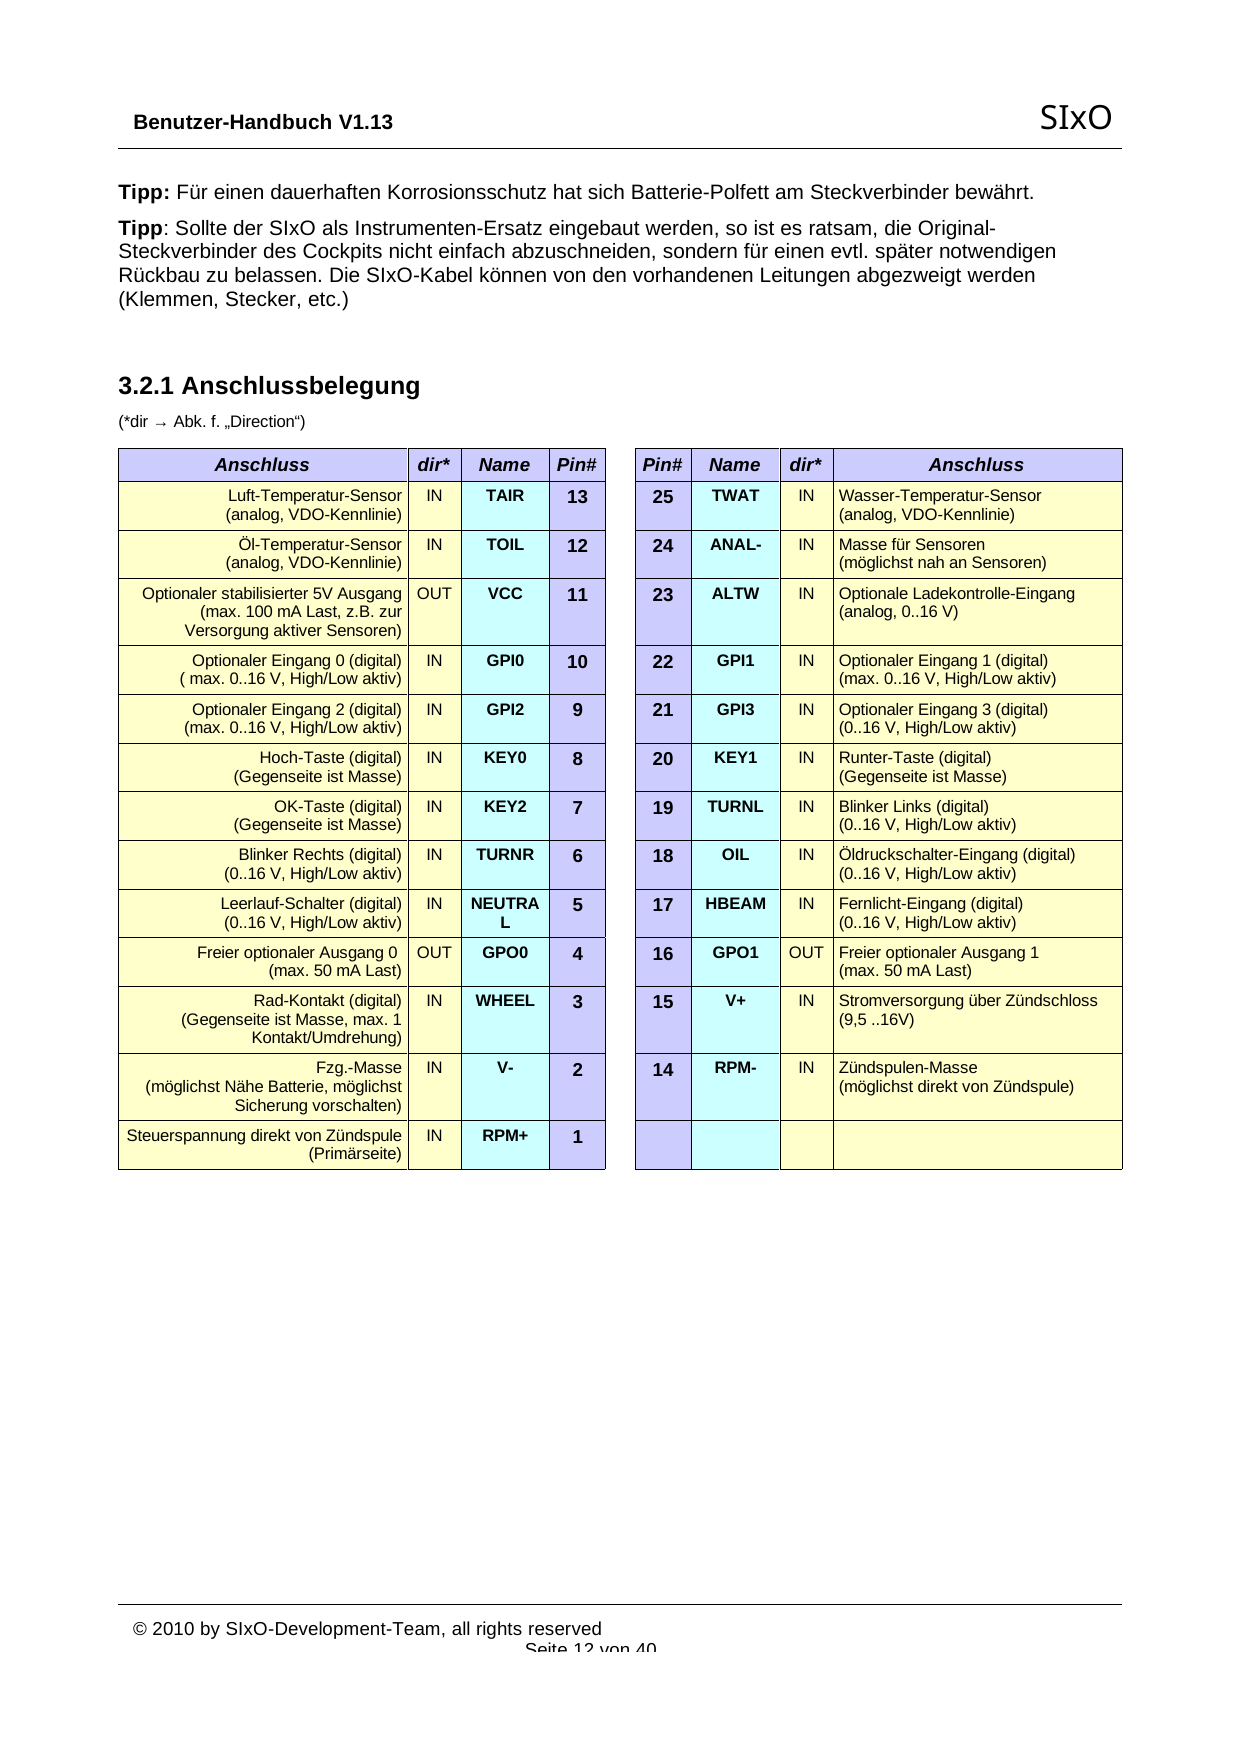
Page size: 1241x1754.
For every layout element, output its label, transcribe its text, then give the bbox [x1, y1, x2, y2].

table_cell [606, 530, 635, 578]
table_cell IN [409, 987, 461, 1053]
table_cell 15 [636, 987, 691, 1053]
table_cell [834, 1121, 1122, 1169]
table_cell 17 [636, 890, 691, 937]
table_cell 19 [636, 792, 691, 840]
table_cell GPO0 [462, 938, 549, 986]
table_cell [606, 1120, 635, 1169]
table_header Anschluss [119, 449, 407, 481]
table_cell [606, 694, 635, 743]
table_cell [606, 481, 635, 530]
table_header Name [692, 449, 779, 481]
table_cell WHEEL [462, 987, 549, 1053]
table_cell HBEAM [692, 890, 779, 937]
table_cell 21 [636, 695, 691, 743]
table_cell [606, 1053, 635, 1120]
table_cell TWAT [692, 482, 779, 530]
table_cell IN [409, 792, 461, 840]
table_cell V+ [692, 987, 779, 1053]
table_cell TOIL [462, 531, 549, 578]
table_cell IN [409, 1121, 461, 1169]
text Tipp: Sollte der SIxO als Instrumenten-Ersatz eingebaut werden, so ist es ratsam, die Original-Steckverbinder des Cockpits nicht einfach abzuschneiden, sondern für einen evtl. später notwendigen Rückbau zu belassen. Die SIxO-Kabel können von den vorhandenen Leitungen abgezweigt werden (Klemmen, Stecker, etc.) [118, 216, 1122, 311]
table_cell ANAL- [692, 531, 779, 578]
table_cell KEY0 [462, 744, 549, 791]
table_cell 24 [636, 531, 691, 578]
table_cell IN [781, 646, 833, 694]
table_cell Runter-Taste (digital) (Gegenseite ist Masse) [834, 744, 1122, 791]
table_cell 22 [636, 646, 691, 694]
table_cell [606, 938, 635, 986]
table_cell IN [409, 744, 461, 791]
table_cell 10 [550, 646, 605, 694]
table_cell V- [462, 1054, 549, 1120]
table_cell IN [409, 531, 461, 578]
table_cell IN [781, 744, 833, 791]
table_header Anschluss [834, 449, 1122, 481]
table_cell Optionale Ladekontrolle-Eingang (analog, 0..16 V) [834, 579, 1122, 645]
table_cell 18 [636, 841, 691, 889]
table_cell IN [781, 841, 833, 889]
table_cell Luft-Temperatur-Sensor (analog, VDO-Kennlinie) [119, 482, 407, 530]
table_cell GPI1 [692, 646, 779, 694]
table_cell TURNL [692, 792, 779, 840]
table_header Pin# [550, 449, 605, 481]
table_header dir* [409, 449, 461, 481]
table_cell 2 [550, 1054, 605, 1120]
table_cell [606, 646, 635, 694]
table_cell TAIR [462, 482, 549, 530]
table_cell 16 [636, 938, 691, 986]
table_cell Öl-Temperatur-Sensor (analog, VDO-Kennlinie) [119, 531, 407, 578]
table_cell IN [409, 695, 461, 743]
table_cell ALTW [692, 579, 779, 645]
table_header dir* [781, 449, 833, 481]
table_header Pin# [636, 449, 691, 481]
table_header Name [462, 449, 549, 481]
table_cell Optionaler Eingang 1 (digital) (max. 0..16 V, High/Low aktiv) [834, 646, 1122, 694]
table_cell [606, 986, 635, 1053]
table_cell IN [781, 482, 833, 530]
table_cell IN [409, 646, 461, 694]
table_cell RPM- [692, 1054, 779, 1120]
table_cell Steuerspannung direkt von Zündspule (Primärseite) [119, 1121, 407, 1169]
subtitle Anschlussbelegung [118, 372, 1122, 399]
table_cell Blinker Links (digital) (0..16 V, High/Low aktiv) [834, 792, 1122, 840]
table_cell 5 [550, 890, 605, 937]
table_cell 23 [636, 579, 691, 645]
text (*dir → Abk. f. „Direction“) [118, 412, 1122, 431]
table_cell IN [781, 695, 833, 743]
table_cell OIL [692, 841, 779, 889]
table_cell IN [409, 482, 461, 530]
table_cell IN [781, 890, 833, 937]
table_cell Fzg.-Masse (möglichst Nähe Batterie, möglichst Sicherung vorschalten) [119, 1054, 407, 1120]
table_cell IN [781, 792, 833, 840]
table_cell Wasser-Temperatur-Sensor (analog, VDO-Kennlinie) [834, 482, 1122, 530]
table_cell Masse für Sensoren (möglichst nah an Sensoren) [834, 531, 1122, 578]
table_cell [606, 743, 635, 791]
text Tipp: Für einen dauerhaften Korrosionsschutz hat sich Batterie-Polfett am Steckverbinder bewährt. [118, 180, 1122, 204]
table_cell 7 [550, 792, 605, 840]
table_cell GPI3 [692, 695, 779, 743]
table_cell GPI2 [462, 695, 549, 743]
table_cell Optionaler Eingang 2 (digital) (max. 0..16 V, High/Low aktiv) [119, 695, 407, 743]
table_cell Stromversorgung über Zündschloss (9,5 ..16V) [834, 987, 1122, 1053]
table_cell 1 [550, 1121, 605, 1169]
table_cell Optionaler Eingang 3 (digital) (0..16 V, High/Low aktiv) [834, 695, 1122, 743]
table_cell 8 [550, 744, 605, 791]
table_cell 6 [550, 841, 605, 889]
table_cell KEY2 [462, 792, 549, 840]
table_cell 9 [550, 695, 605, 743]
table_cell 20 [636, 744, 691, 791]
table_cell Freier optionaler Ausgang 0 (max. 50 mA Last) [119, 938, 407, 986]
table_cell [781, 1121, 833, 1169]
table_cell Optionaler stabilisierter 5V Ausgang (max. 100 mA Last, z.B. zur Versorgung aktiver Sensoren) [119, 579, 407, 645]
table_cell OK-Taste (digital) (Gegenseite ist Masse) [119, 792, 407, 840]
table_cell RPM+ [462, 1121, 549, 1169]
table_cell [606, 791, 635, 840]
table_cell 11 [550, 579, 605, 645]
table_cell IN [781, 987, 833, 1053]
table_cell IN [409, 1054, 461, 1120]
table_cell 4 [550, 938, 605, 986]
table_cell OUT [409, 938, 461, 986]
table_cell Leerlauf-Schalter (digital) (0..16 V, High/Low aktiv) [119, 890, 407, 937]
table_cell [606, 889, 635, 937]
table_cell 13 [550, 482, 605, 530]
table_cell [606, 840, 635, 889]
table_cell 14 [636, 1054, 691, 1120]
table_cell Öldruckschalter-Eingang (digital) (0..16 V, High/Low aktiv) [834, 841, 1122, 889]
table_cell IN [409, 841, 461, 889]
table_cell KEY1 [692, 744, 779, 791]
table_cell Rad-Kontakt (digital) (Gegenseite ist Masse, max. 1 Kontakt/Umdrehung) [119, 987, 407, 1053]
table_cell 3 [550, 987, 605, 1053]
table_cell IN [781, 531, 833, 578]
table_cell IN [409, 890, 461, 937]
table_cell IN [781, 579, 833, 645]
table_cell [636, 1121, 691, 1169]
table_cell [606, 578, 635, 646]
table_cell 25 [636, 482, 691, 530]
table_cell 12 [550, 531, 605, 578]
table_cell OUT [781, 938, 833, 986]
table_cell Fernlicht-Eingang (digital) (0..16 V, High/Low aktiv) [834, 890, 1122, 937]
table_cell Optionaler Eingang 0 (digital) ( max. 0..16 V, High/Low aktiv) [119, 646, 407, 694]
table_cell Hoch-Taste (digital) (Gegenseite ist Masse) [119, 744, 407, 791]
table_cell VCC [462, 579, 549, 645]
table_cell Freier optionaler Ausgang 1 (max. 50 mA Last) [834, 938, 1122, 986]
table_cell NEUTRAL [462, 890, 549, 937]
table_cell OUT [409, 579, 461, 645]
table_cell TURNR [462, 841, 549, 889]
table_cell [692, 1121, 779, 1169]
table_cell GPI0 [462, 646, 549, 694]
table_cell Blinker Rechts (digital) (0..16 V, High/Low aktiv) [119, 841, 407, 889]
table_cell IN [781, 1054, 833, 1120]
table_header [606, 448, 635, 481]
table_cell Zündspulen-Masse (möglichst direkt von Zündspule) [834, 1054, 1122, 1120]
table_cell GPO1 [692, 938, 779, 986]
